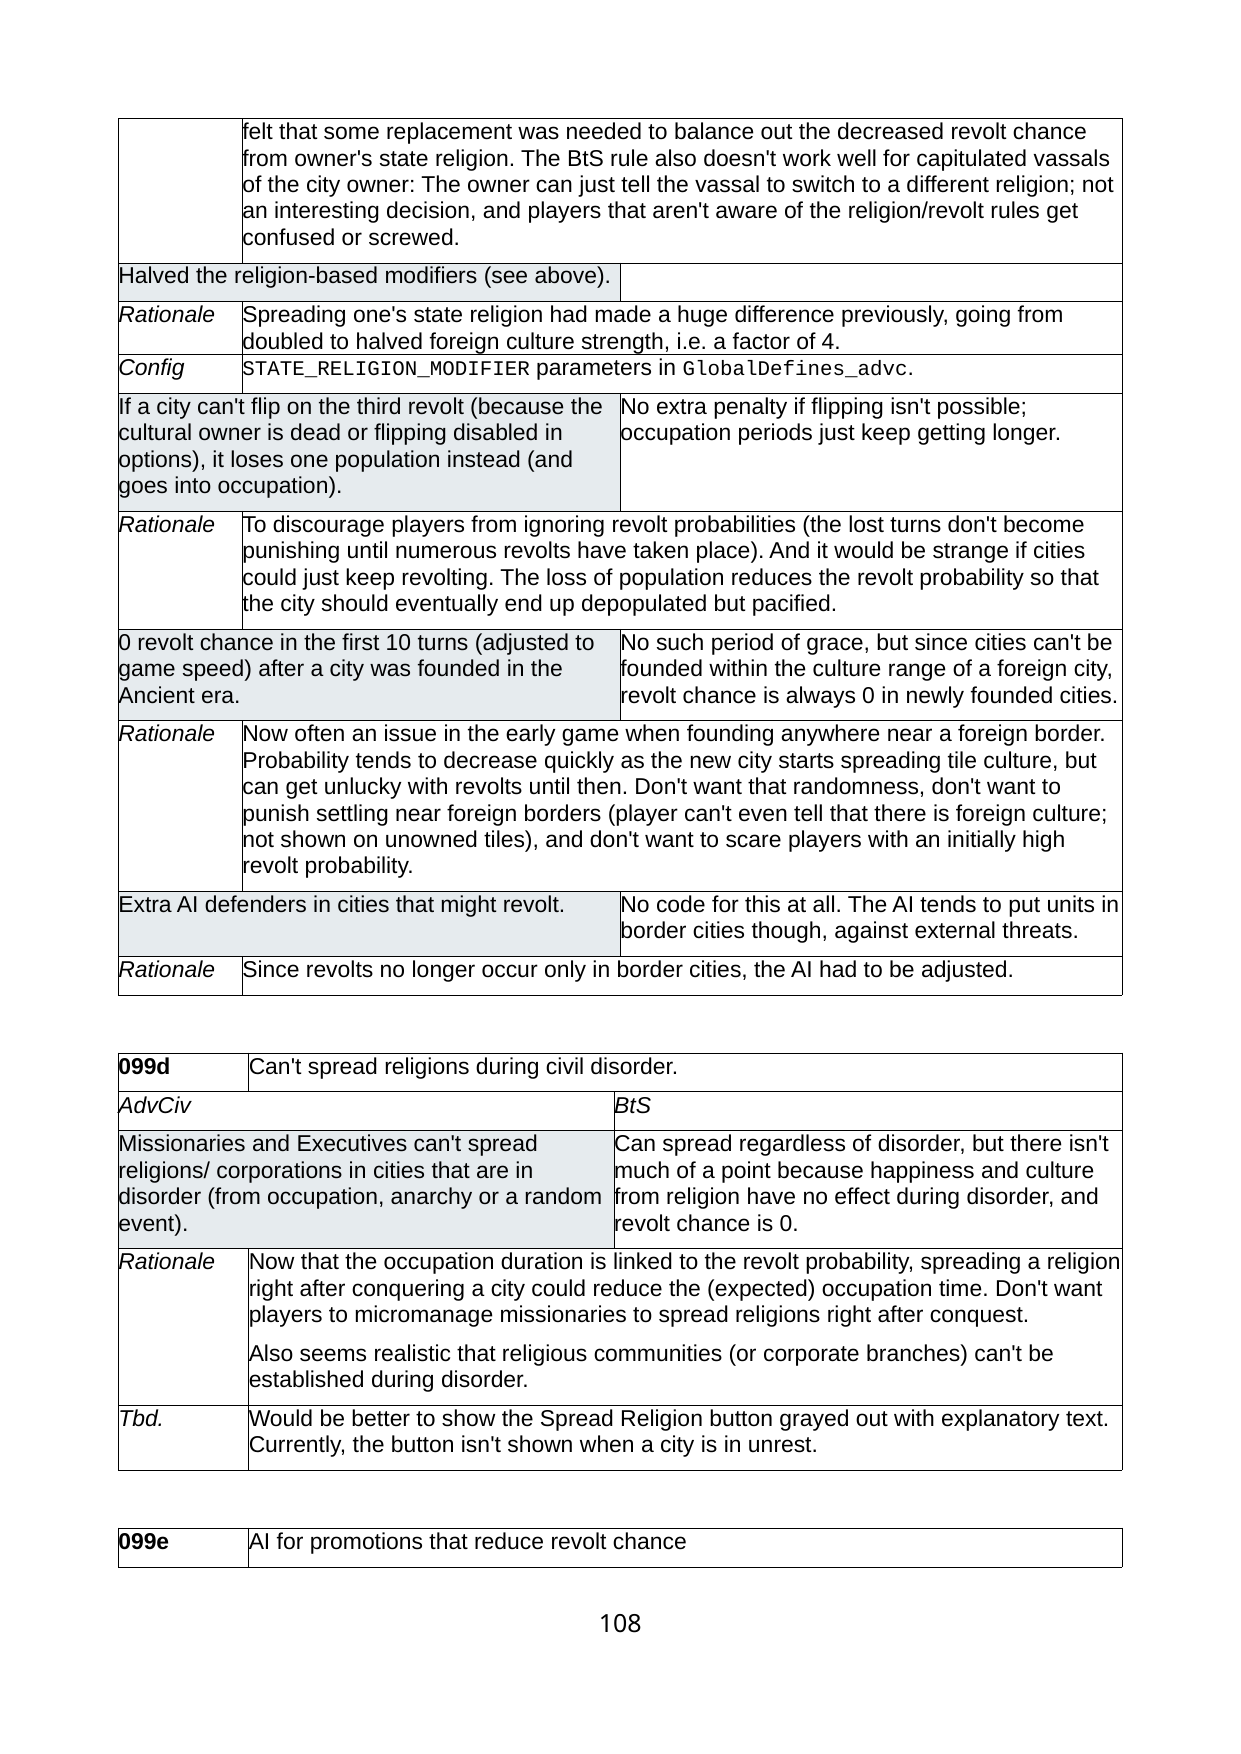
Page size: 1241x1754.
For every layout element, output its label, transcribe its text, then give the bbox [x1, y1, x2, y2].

table_header 099d [119, 1054, 248, 1091]
table_cell Extra AI defenders in cities that might revolt. [119, 892, 620, 956]
table_cell felt that some replacement was needed to balance out the decreased revolt chance from owner's state religion. The BtS rule also doesn't work well for capitulated vassals of the city owner: The owner can just tell the vassal to switch to a different religion; not an interesting decision, and players that aren't aware of the religion/revolt rules get confused or screwed. [243, 119, 1122, 262]
table_cell [621, 264, 1122, 301]
table_cell AdvCiv [119, 1092, 614, 1130]
table_cell Now that the occupation duration is linked to the revolt probability, spreading a religion right after conquering a city could reduce the (expected) occupation time. Don't want players to micromanage missionaries to spread religions right after conquest. Also seems realistic that religious communities (or corporate branches) can't be established during disorder. [249, 1249, 1122, 1405]
table_header Can't spread religions during civil disorder. [249, 1054, 1122, 1091]
table_cell Rationale [119, 1249, 248, 1405]
table_cell Since revolts no longer occur only in border cities, the AI had to be adjusted. [243, 957, 1122, 995]
table_cell Rationale [119, 957, 242, 995]
table_cell Now often an issue in the early game when founding anywhere near a foreign border. Probability tends to decrease quickly as the new city starts spreading tile culture, but can get unlucky with revolts until then. Don't want that randomness, don't want to punish settling near foreign borders (player can't even tell that there is foreign culture; not shown on unowned tiles), and don't want to scare players with an initially high revolt probability. [243, 721, 1122, 891]
table_cell Rationale [119, 302, 242, 354]
table_cell Rationale [119, 721, 242, 891]
table_cell Halved the religion-based modifiers (see above). [119, 264, 620, 301]
table_cell BtS [615, 1092, 1122, 1130]
table_cell 0 revolt chance in the first 10 turns (adjusted to game speed) after a city was founded in the Ancient era. [119, 630, 620, 720]
table_header 099e [119, 1529, 248, 1567]
table_cell If a city can't flip on the third revolt (because the cultural owner is dead or flipping disabled in options), it loses one population instead (and goes into occupation). [119, 394, 620, 511]
table_cell No such period of grace, but since cities can't be founded within the culture range of a foreign city, revolt chance is always 0 in newly founded cities. [621, 630, 1122, 720]
table_cell Can spread regardless of disorder, but there isn't much of a point because happiness and culture from religion have no effect during disorder, and revolt chance is 0. [615, 1131, 1122, 1248]
table_cell No extra penalty if flipping isn't possible; occupation periods just keep getting longer. [621, 394, 1122, 511]
table_cell No code for this at all. The AI tends to put units in border cities though, against external threats. [621, 892, 1122, 956]
table_cell STATE_RELIGION_MODIFIER parameters in GlobalDefines_advc. [243, 355, 1122, 393]
table_cell Tbd. [119, 1406, 248, 1470]
table_cell Rationale [119, 512, 242, 629]
table_cell Config [119, 355, 242, 393]
table_cell Missionaries and Executives can't spread religions/ corporations in cities that are in disorder (from occupation, anarchy or a random event). [119, 1131, 614, 1248]
table_header AI for promotions that reduce revolt chance [249, 1529, 1122, 1567]
table_cell Would be better to show the Spread Religion button grayed out with explanatory text. Currently, the button isn't shown when a city is in unrest. [249, 1406, 1122, 1470]
table_cell To discourage players from ignoring revolt probabilities (the lost turns don't become punishing until numerous revolts have taken place). And it would be strange if cities could just keep revolting. The loss of population reduces the revolt probability so that the city should eventually end up depopulated but pacified. [243, 512, 1122, 629]
table_cell [119, 119, 242, 262]
table_cell Spreading one's state religion had made a huge difference previously, going from doubled to halved foreign culture strength, i.e. a factor of 4. [243, 302, 1122, 354]
